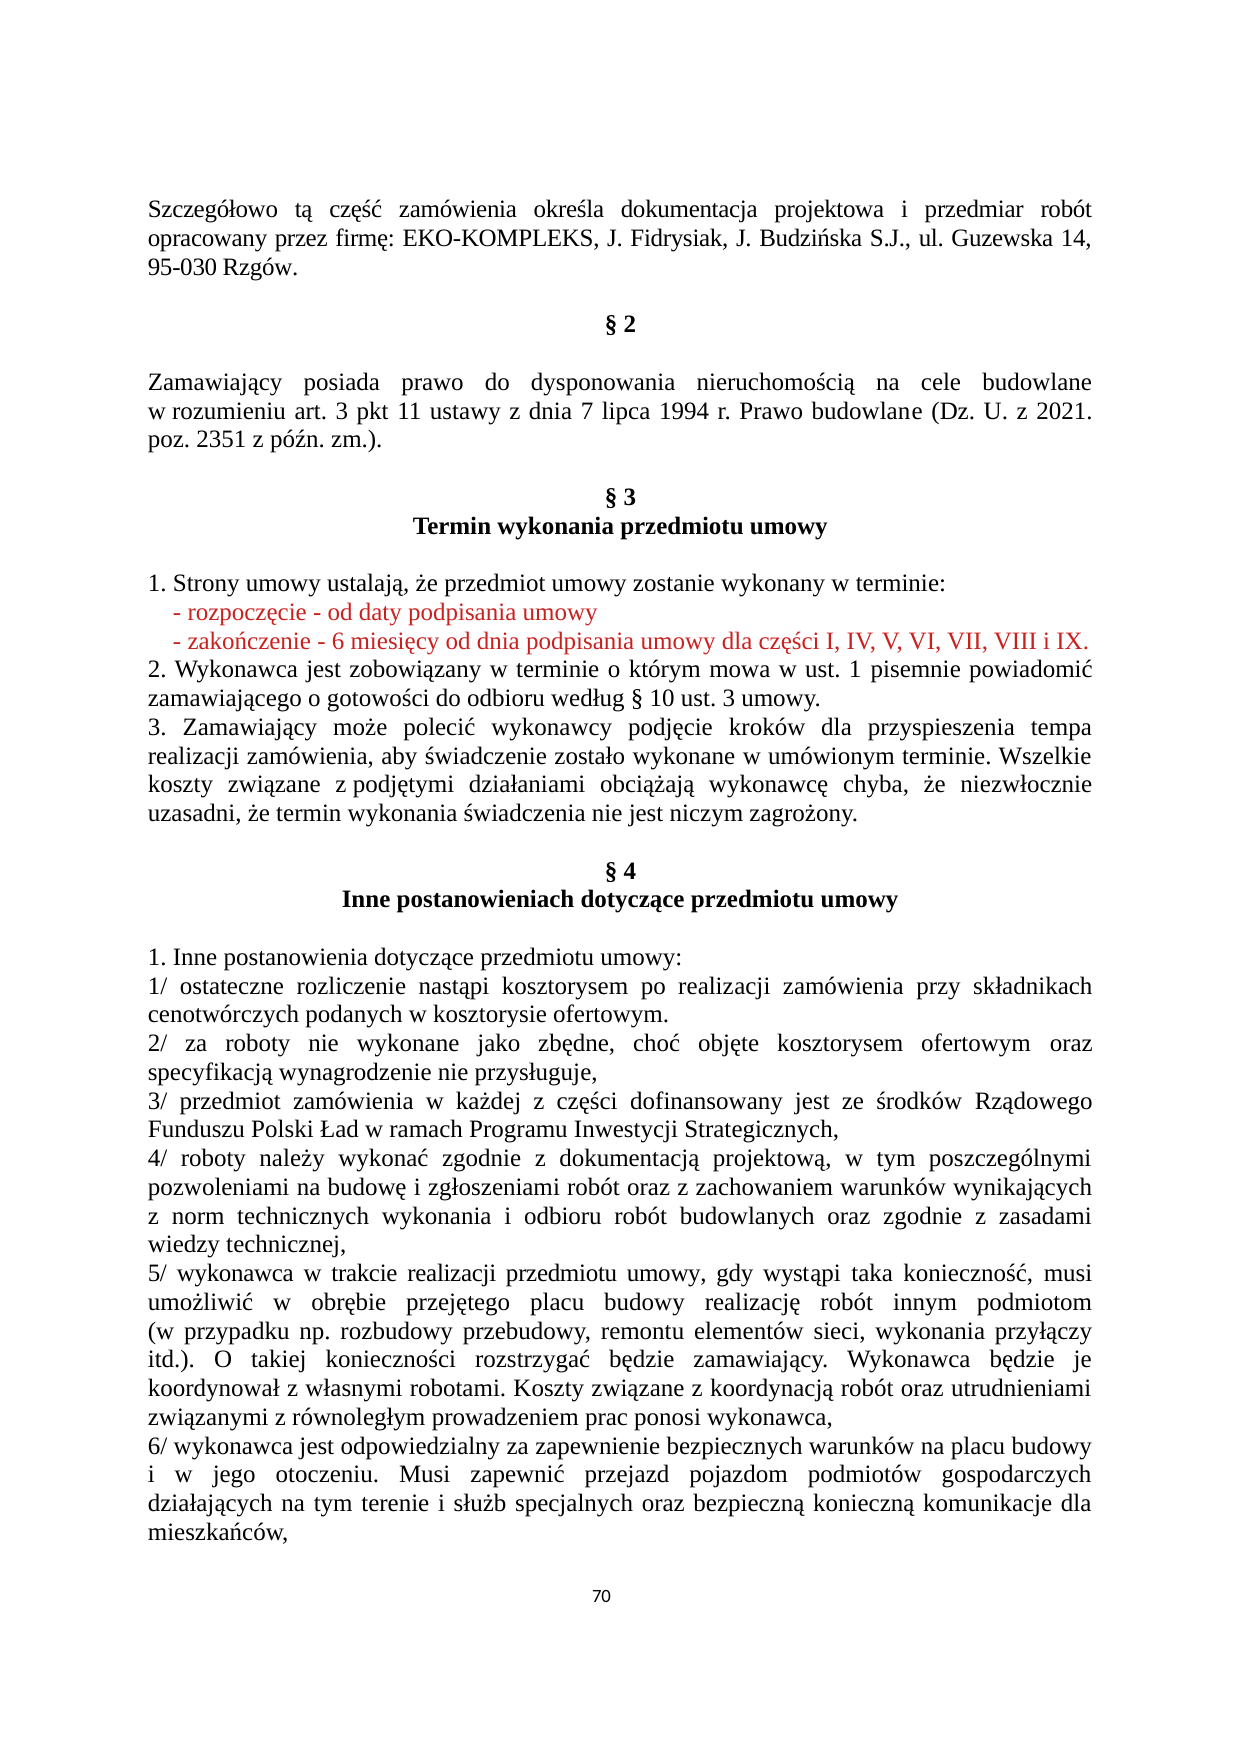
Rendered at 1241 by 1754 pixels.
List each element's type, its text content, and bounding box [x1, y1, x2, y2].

text 2. Wykonawca jest zobowiązany w terminie o którym mowa w ust. 1 pisemnie powiadomić zamawiającego o gotowości do odbioru według § 10 ust. 3 umowy. [148, 654, 1093, 712]
text § 4 [148, 856, 1093, 884]
text 2/ za roboty nie wykonane jako zbędne, choć objęte kosztorysem ofertowym oraz specyfikacją wynagrodzenie nie przysługuje, [148, 1028, 1093, 1086]
text § 3 [148, 482, 1093, 511]
text Termin wykonania przedmiotu umowy [148, 511, 1093, 539]
text 1. Strony umowy ustalają, że przedmiot umowy zostanie wykonany w terminie: [148, 568, 1093, 597]
text - zakończenie - 6 miesięcy od dnia podpisania umowy dla części I, IV, V, VI, VII, VIII i IX. [148, 626, 1093, 654]
text Szczegółowo tą część zamówienia określa dokumentacja projektowa i przedmiar robót opracowany przez firmę: EKO-KOMPLEKS, J. Fidrysiak, J. Budzińska S.J., ul. Guzewska 14, 95-030 Rzgów. [148, 194, 1093, 281]
text 5/ wykonawca w trakcie realizacji przedmiotu umowy, gdy wystąpi taka konieczność, musi umożliwić w obrębie przejętego placu budowy realizację robót innym podmiotom (w przypadku np. rozbudowy przebudowy, remontu elementów sieci, wykonania przyłączy itd.). O takiej konieczności rozstrzygać będzie zamawiający. Wykonawca będzie je koordynował z własnymi robotami. Koszty związane z koordynacją robót oraz utrudnieniami związanymi z równoległym prowadzeniem prac ponosi wykonawca, [148, 1258, 1093, 1431]
text Zamawiający posiada prawo do dysponowania nieruchomością na cele budowlane w rozumieniu art. 3 pkt 11 ustawy z dnia 7 lipca 1994 r. Prawo budowlane (Dz. U. z 2021. poz. 2351 z późn. zm.). [148, 367, 1093, 453]
text 6/ wykonawca jest odpowiedzialny za zapewnienie bezpiecznych warunków na placu budowy i w jego otoczeniu. Musi zapewnić przejazd pojazdom podmiotów gospodarczych działających na tym terenie i służb specjalnych oraz bezpieczną konieczną komunikacje dla mieszkańców, [148, 1431, 1093, 1546]
text Inne postanowieniach dotyczące przedmiotu umowy [148, 884, 1093, 913]
text 3/ przedmiot zamówienia w każdej z części dofinansowany jest ze środków Rządowego Funduszu Polski Ład w ramach Programu Inwestycji Strategicznych, [148, 1086, 1093, 1143]
text 3. Zamawiający może polecić wykonawcy podjęcie kroków dla przyspieszenia tempa realizacji zamówienia, aby świadczenie zostało wykonane w umówionym terminie. Wszelkie koszty związane z podjętymi działaniami obciążają wykonawcę chyba, że niezwłocznie uzasadni, że termin wykonania świadczenia nie jest niczym zagrożony. [148, 712, 1093, 827]
text 1. Inne postanowienia dotyczące przedmiotu umowy: [148, 942, 1093, 971]
text 4/ roboty należy wykonać zgodnie z dokumentacją projektową, w tym poszczególnymi pozwoleniami na budowę i zgłoszeniami robót oraz z zachowaniem warunków wynikających z norm technicznych wykonania i odbioru robót budowlanych oraz zgodnie z zasadami wiedzy technicznej, [148, 1143, 1093, 1258]
text § 2 [148, 309, 1093, 338]
text 1/ ostateczne rozliczenie nastąpi kosztorysem po realizacji zamówienia przy składnikach cenotwórczych podanych w kosztorysie ofertowym. [148, 971, 1093, 1028]
text - rozpoczęcie - od daty podpisania umowy [148, 597, 1093, 626]
